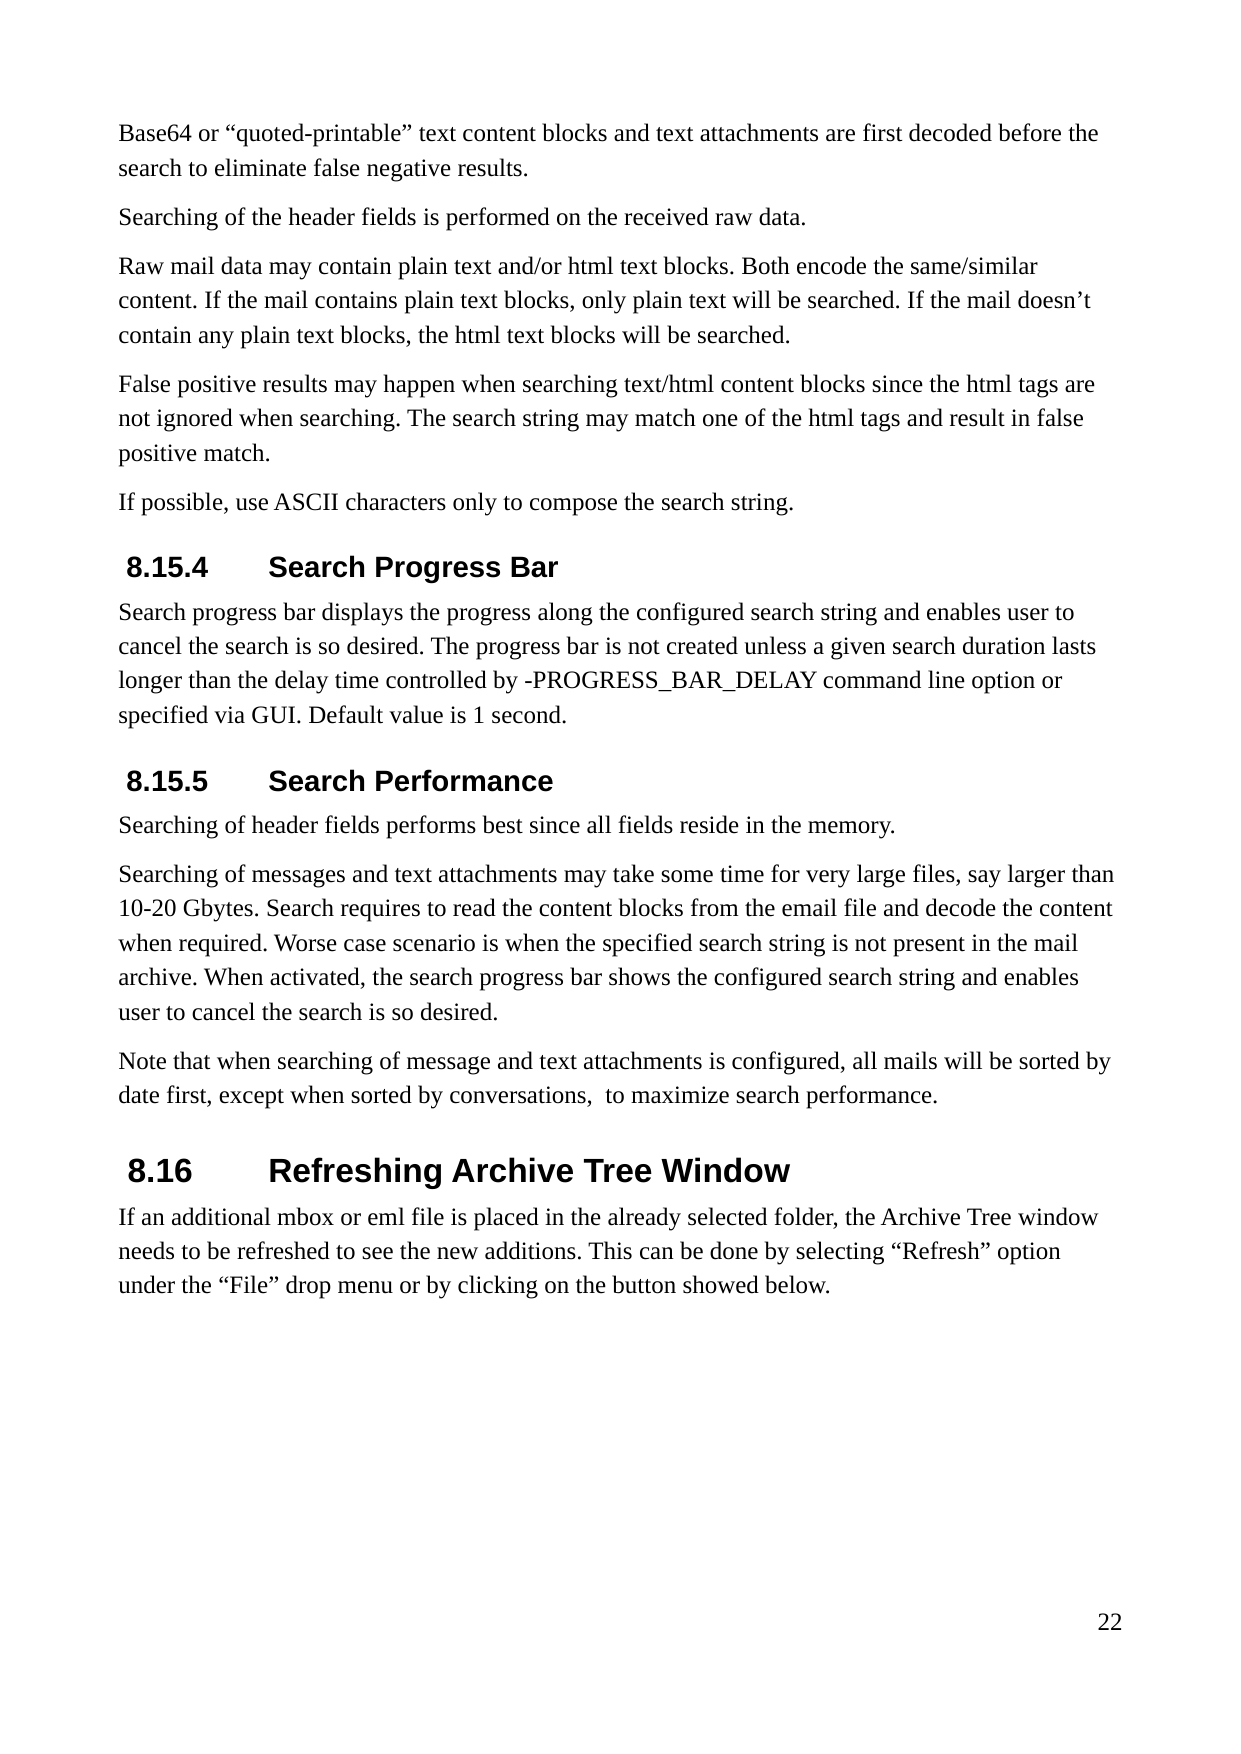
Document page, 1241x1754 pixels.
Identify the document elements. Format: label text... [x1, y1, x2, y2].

subtitle Refreshing Archive Tree Window [118, 1150, 1122, 1189]
text If possible, use ASCII characters only to compose the search string. [118, 487, 1122, 516]
subtitle Search Performance [118, 764, 1122, 797]
text Searching of header fields performs best since all fields reside in the memory. [118, 810, 1122, 839]
text Base64 or “quoted-printable” text content blocks and text attachments are first decoded before the search to eliminate false negative results. [118, 118, 1122, 181]
text Searching of messages and text attachments may take some time for very large files, say larger than 10-20 Gbytes. Search requires to read the content blocks from the email file and decode the content when required. Worse case scenario is when the specified search string is not present in the mail archive. When activated, the search progress bar shows the configured search string and enables user to cancel the search is so desired. [118, 859, 1122, 1026]
text Searching of the header fields is performed on the received raw data. [118, 202, 1122, 230]
text False positive results may happen when searching text/html content blocks since the html tags are not ignored when searching. The search string may match one of the html tags and result in false positive match. [118, 369, 1122, 466]
text Search progress bar displays the progress along the configured search string and enables user to cancel the search is so desired. The progress bar is not created unless a given search duration lasts longer than the delay time controlled by -PROGRESS_BAR_DELAY command line option or specified via GUI. Default value is 1 second. [118, 597, 1122, 729]
text If an additional mbox or eml file is placed in the already selected folder, the Archive Tree window needs to be refreshed to see the new additions. This can be done by selecting “Refresh” option under the “File” drop menu or by clicking on the button showed below. [118, 1202, 1122, 1299]
text Raw mail data may contain plain text and/or html text blocks. Both encode the same/similar content. If the mail contains plain text blocks, only plain text will be searched. If the mail doesn’t contain any plain text blocks, the html text blocks will be searched. [118, 251, 1122, 348]
subtitle Search Progress Bar [118, 550, 1122, 584]
text Note that when searching of message and text attachments is configured, all mails will be sorted by date first, except when sorted by conversations, to maximize search performance. [118, 1046, 1122, 1109]
